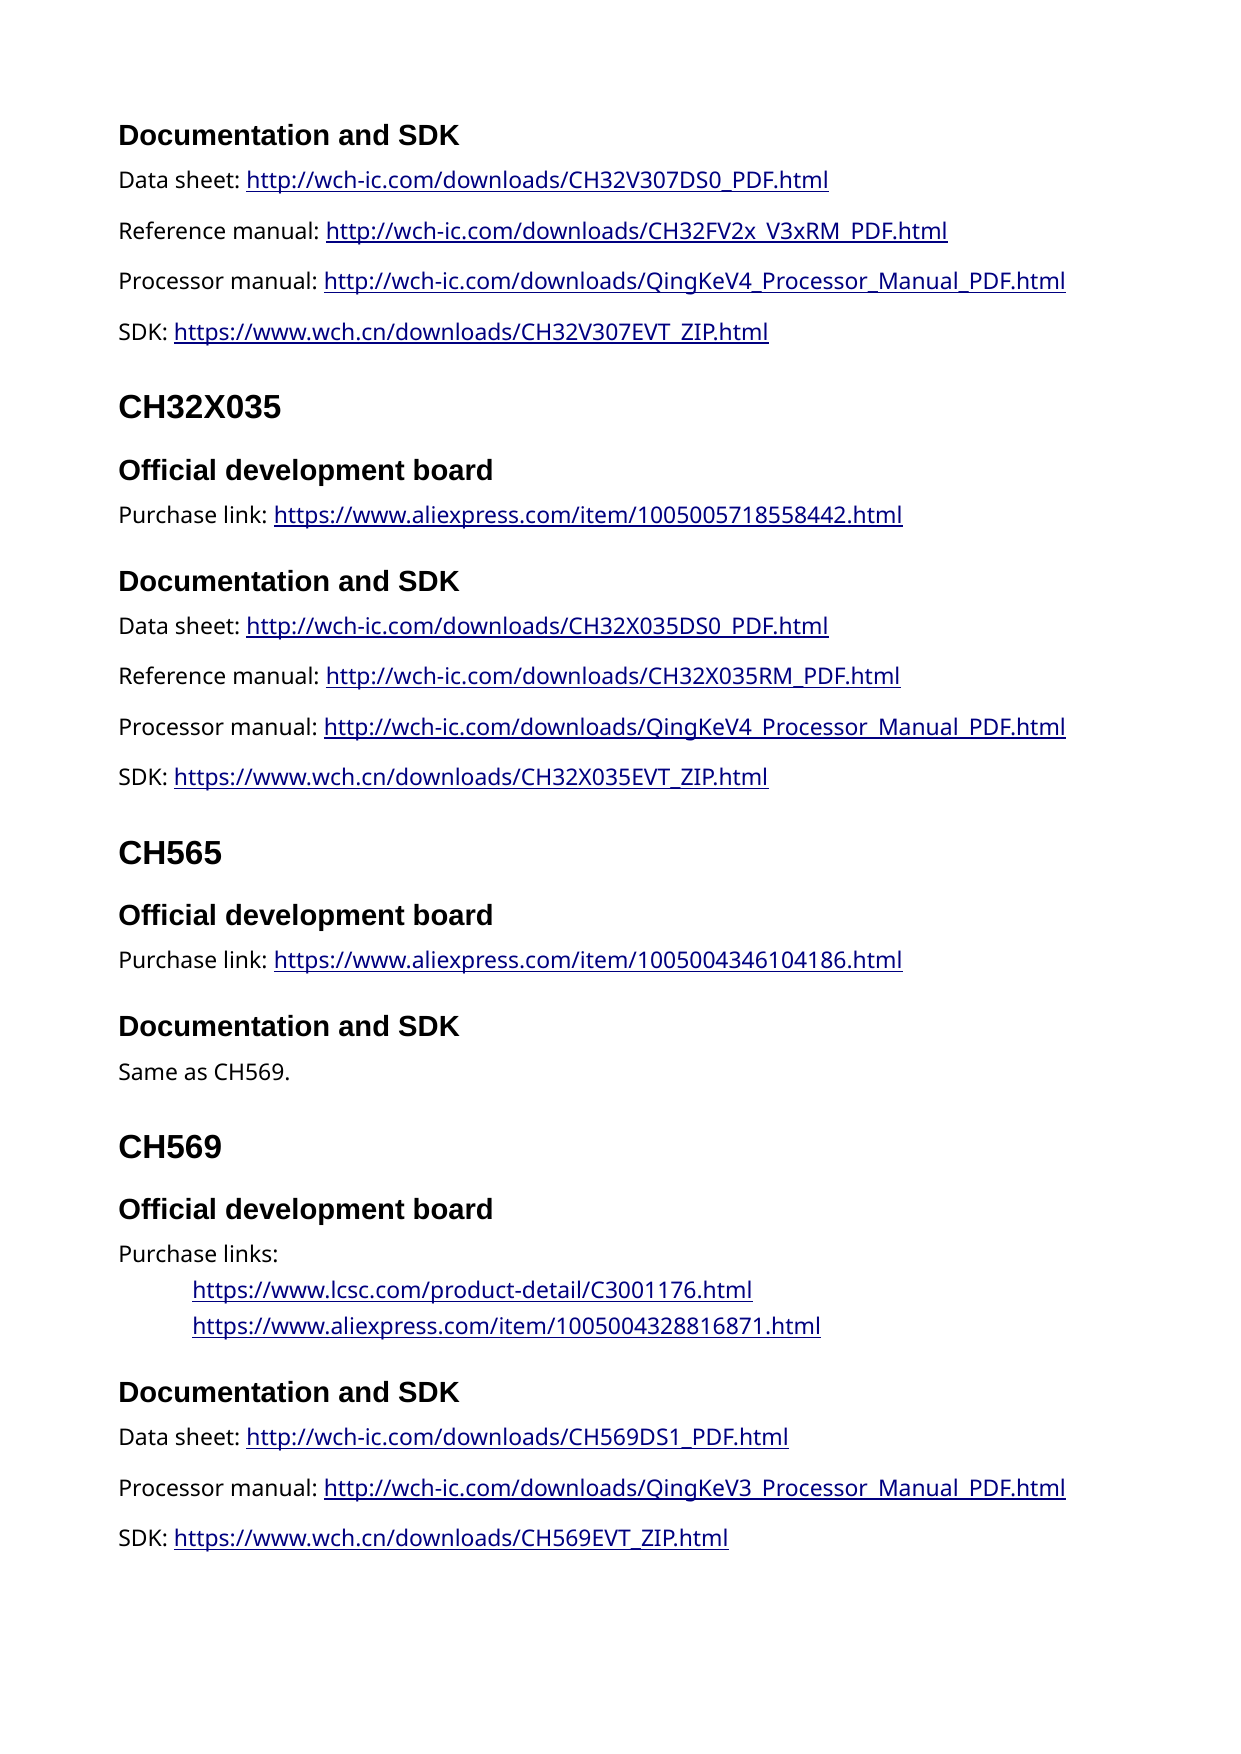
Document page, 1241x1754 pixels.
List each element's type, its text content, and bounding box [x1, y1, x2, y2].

text Processor manual: http://wch-ic.com/downloads/QingKeV3_Processor_Manual_PDF.html [118, 1472, 1122, 1503]
subtitle CH32X035 [118, 387, 1122, 426]
text Processor manual: http://wch-ic.com/downloads/QingKeV4_Processor_Manual_PDF.html [118, 265, 1122, 296]
text https://www.aliexpress.com/item/1005004328816871.html [192, 1310, 1122, 1341]
text Purchase link: https://www.aliexpress.com/item/1005004346104186.html [118, 944, 1122, 976]
text https://www.lcsc.com/product-detail/C3001176.html [192, 1274, 1122, 1306]
subtitle CH569 [118, 1127, 1122, 1165]
text Reference manual: http://wch-ic.com/downloads/CH32X035RM_PDF.html [118, 660, 1122, 692]
text SDK: https://www.wch.cn/downloads/CH32X035EVT_ZIP.html [118, 761, 1122, 793]
text Same as CH569. [118, 1055, 1122, 1087]
text Data sheet: http://wch-ic.com/downloads/CH569DS1_PDF.html [118, 1421, 1122, 1453]
subtitle Documentation and SDK [118, 1375, 1122, 1409]
text SDK: https://www.wch.cn/downloads/CH32V307EVT_ZIP.html [118, 316, 1122, 347]
text Processor manual: http://wch-ic.com/downloads/QingKeV4_Processor_Manual_PDF.html [118, 711, 1122, 742]
subtitle Official development board [118, 453, 1122, 486]
subtitle Documentation and SDK [118, 564, 1122, 597]
subtitle Documentation and SDK [118, 118, 1122, 152]
text Data sheet: http://wch-ic.com/downloads/CH32X035DS0_PDF.html [118, 610, 1122, 641]
text Reference manual: http://wch-ic.com/downloads/CH32FV2x_V3xRM_PDF.html [118, 215, 1122, 246]
subtitle Official development board [118, 898, 1122, 932]
text Purchase link: https://www.aliexpress.com/item/1005005718558442.html [118, 499, 1122, 530]
text SDK: https://www.wch.cn/downloads/CH569EVT_ZIP.html [118, 1522, 1122, 1554]
text Data sheet: http://wch-ic.com/downloads/CH32V307DS0_PDF.html [118, 164, 1122, 195]
subtitle Official development board [118, 1192, 1122, 1226]
text Purchase links: [118, 1238, 1122, 1269]
subtitle CH565 [118, 833, 1122, 871]
subtitle Documentation and SDK [118, 1009, 1122, 1043]
